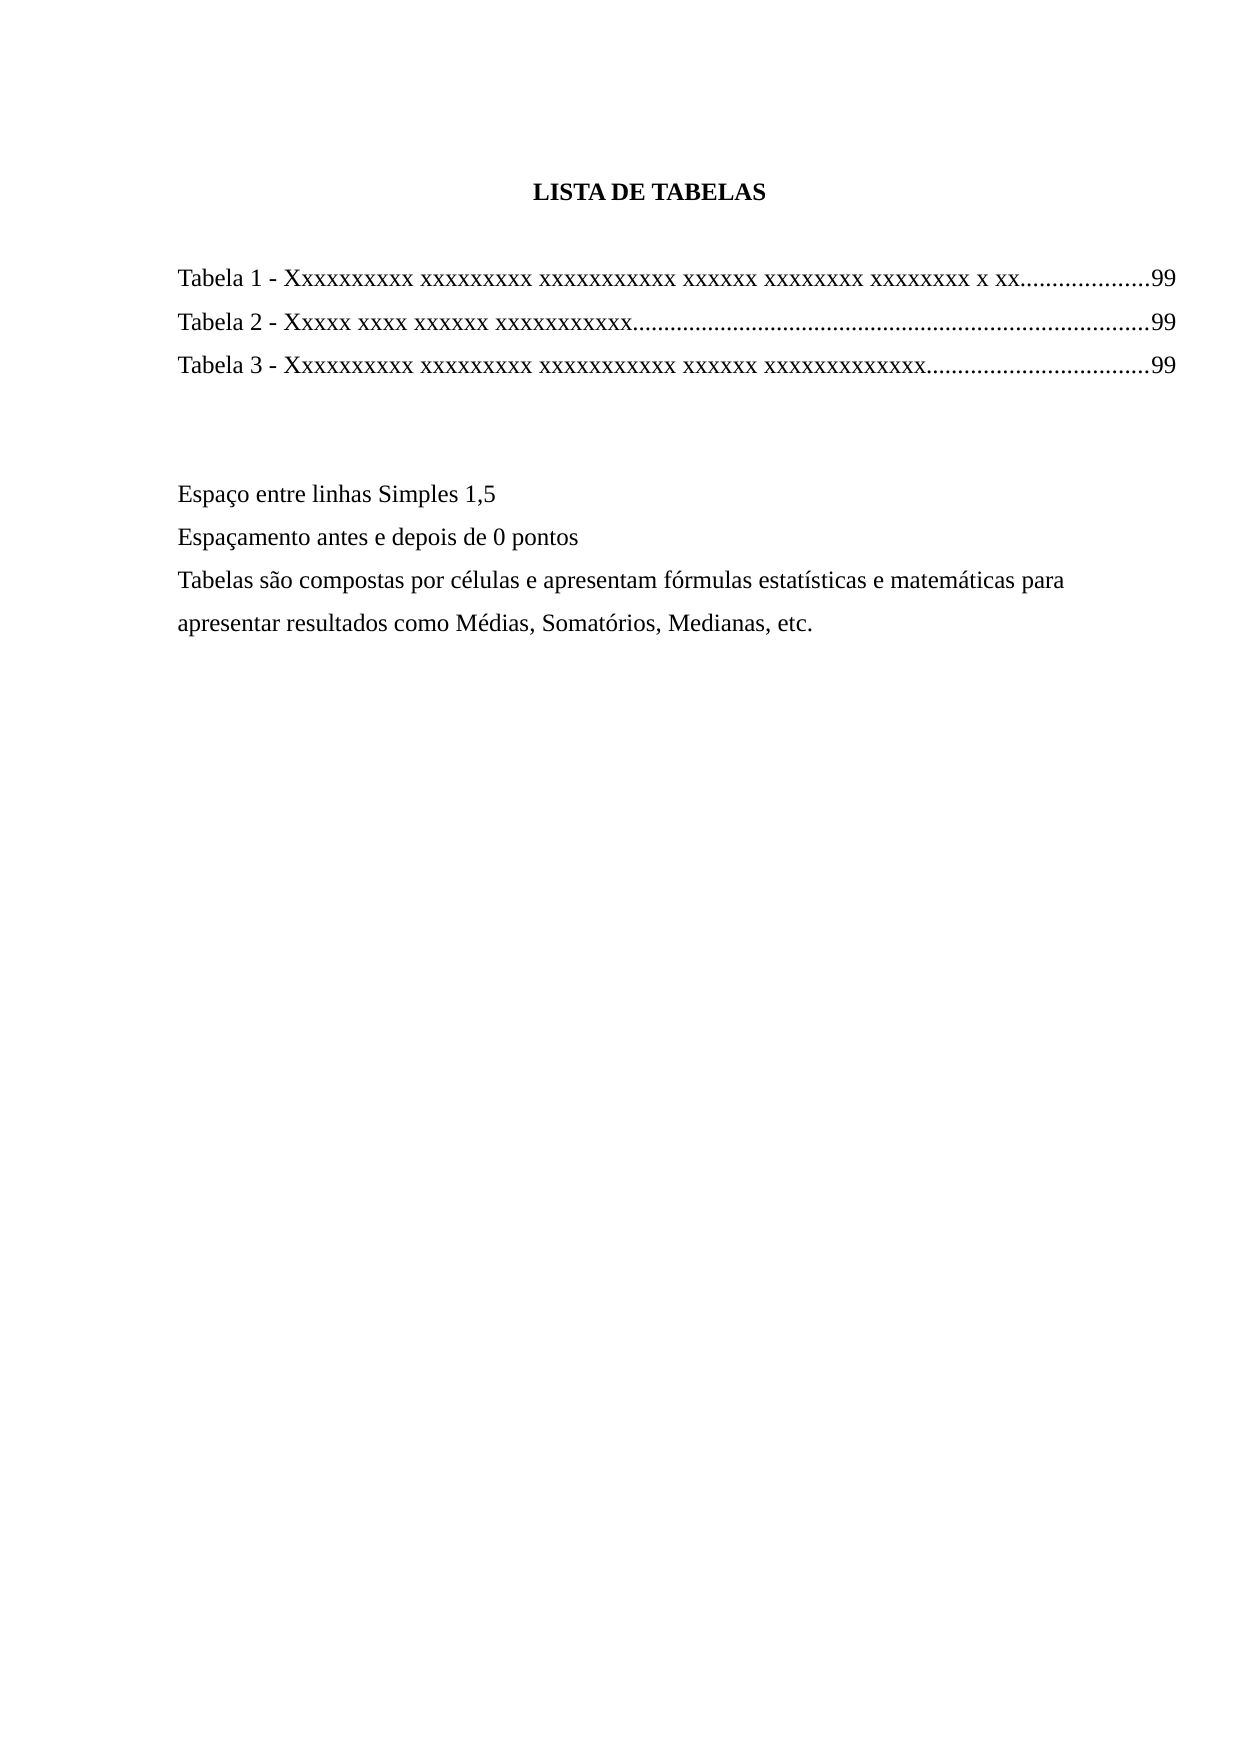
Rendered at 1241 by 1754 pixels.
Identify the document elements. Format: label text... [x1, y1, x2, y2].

text Tabelas são compostas por células e apresentam fórmulas estatísticas e matemáticas para apresentar resultados como Médias, Somatórios, Medianas, etc. [177, 565, 1122, 637]
text Espaçamento antes e depois de 0 pontos [177, 522, 1122, 551]
text LISTA DE TABELAS [177, 177, 1122, 206]
text Tabela 1 - Xxxxxxxxxx xxxxxxxxx xxxxxxxxxxx xxxxxx xxxxxxxx xxxxxxxx x xx 99 [177, 263, 1122, 292]
text Tabela 2 - Xxxxx xxxx xxxxxx xxxxxxxxxxx 99 [177, 307, 1122, 335]
text Espaço entre linhas Simples 1,5 [177, 479, 1122, 508]
text Tabela 3 - Xxxxxxxxxx xxxxxxxxx xxxxxxxxxxx xxxxxx xxxxxxxxxxxxx 99 [177, 350, 1122, 378]
